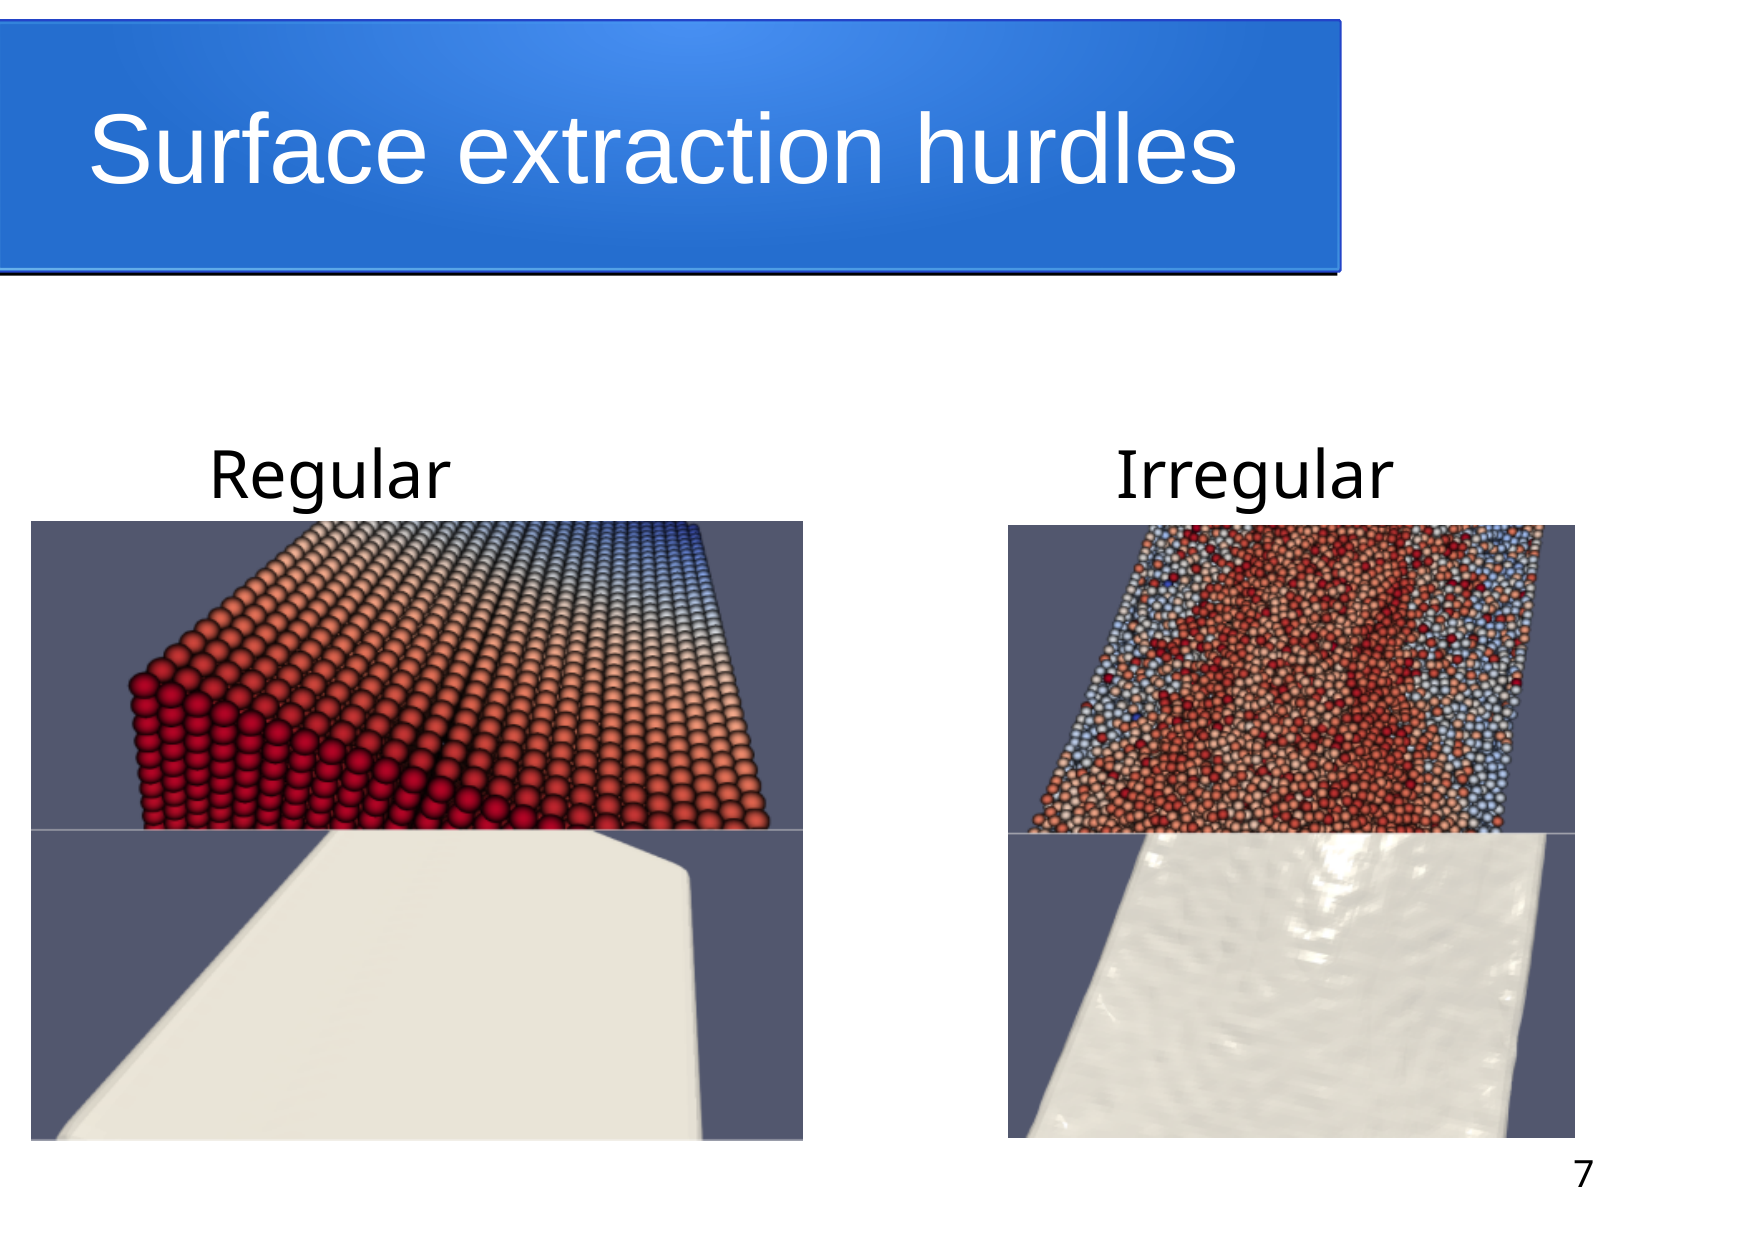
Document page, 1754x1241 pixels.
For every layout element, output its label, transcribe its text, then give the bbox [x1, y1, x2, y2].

text_box Irregular [1101, 419, 1547, 525]
picture [31, 521, 803, 1141]
title Surface extraction hurdles [87, 38, 1309, 261]
picture [1008, 525, 1575, 1138]
text_box [1558, 1140, 1754, 1224]
text_box Regular [193, 419, 628, 521]
